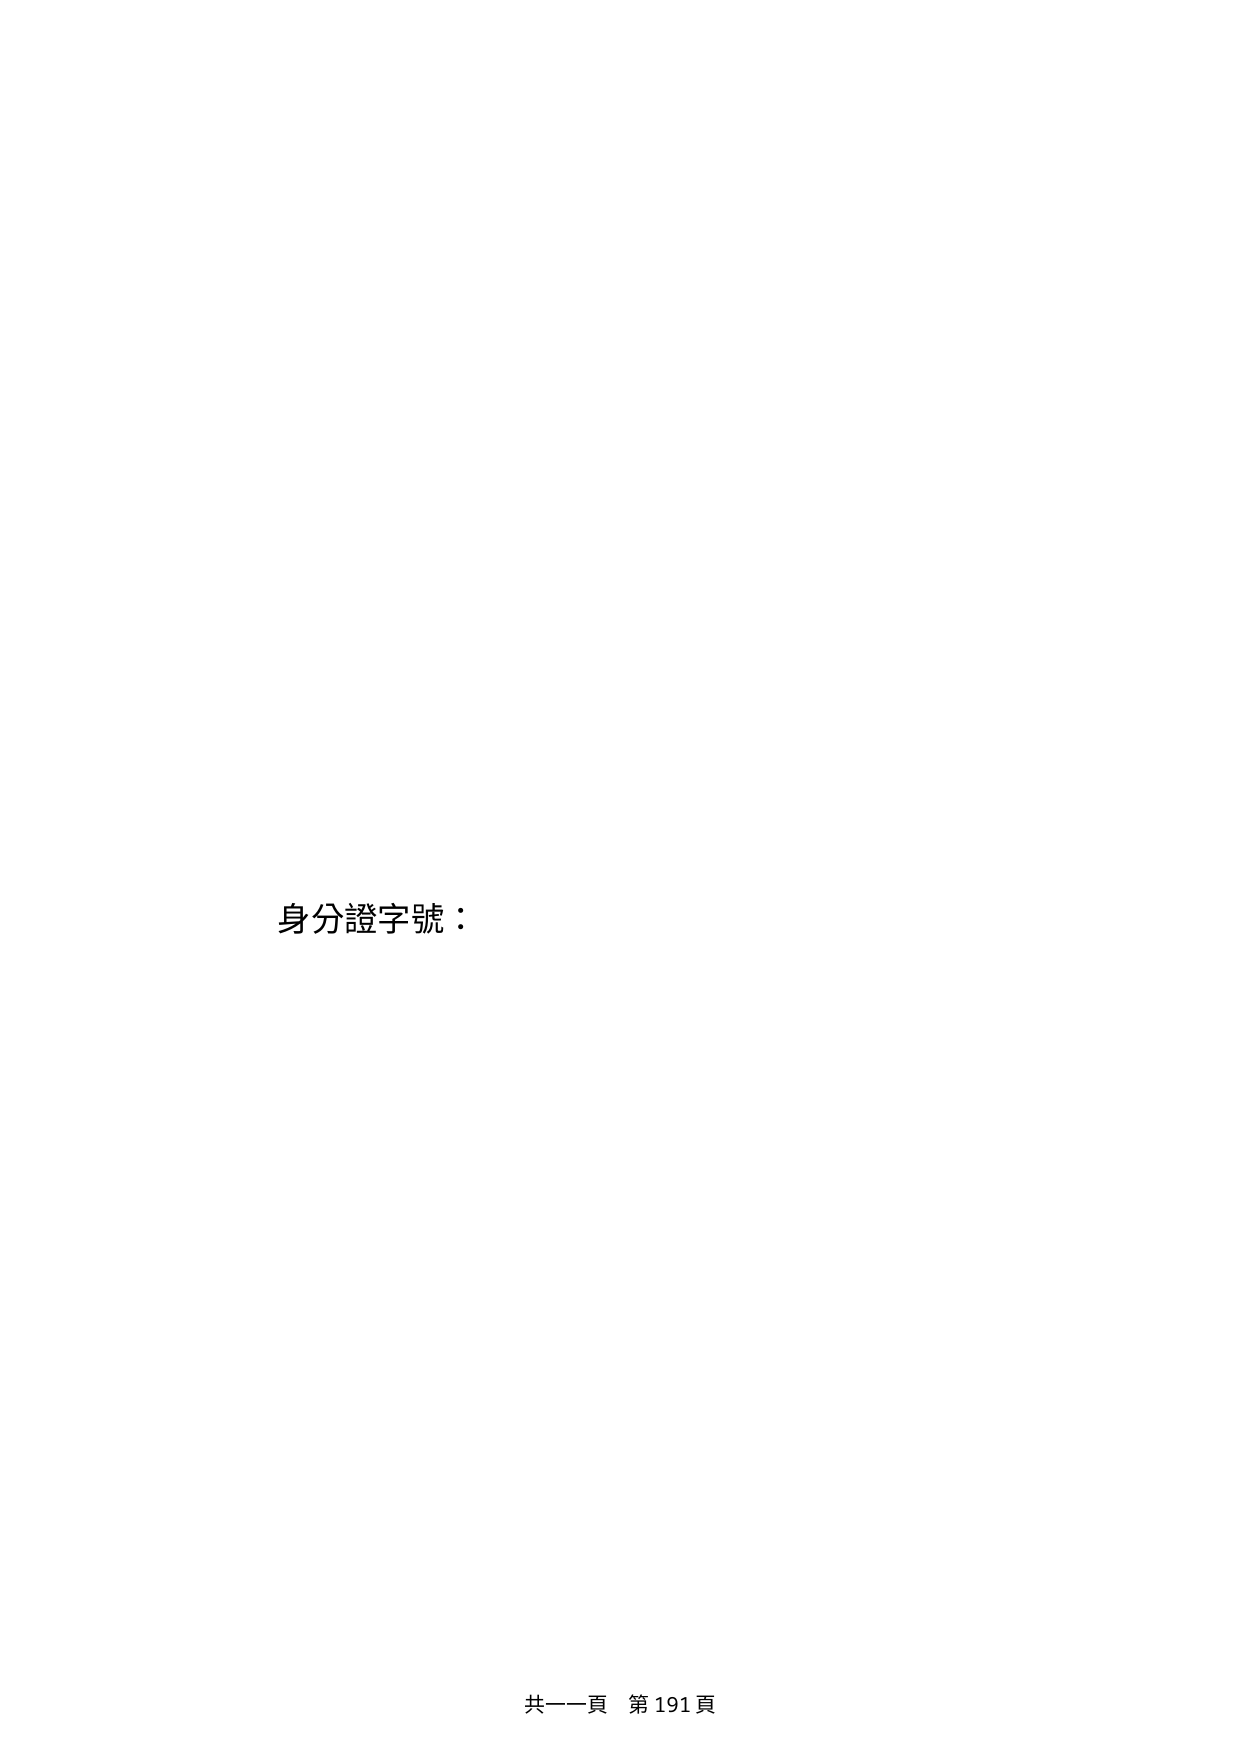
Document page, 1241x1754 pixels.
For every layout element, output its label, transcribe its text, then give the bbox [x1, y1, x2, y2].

text 身分證字號： [118, 874, 1122, 936]
